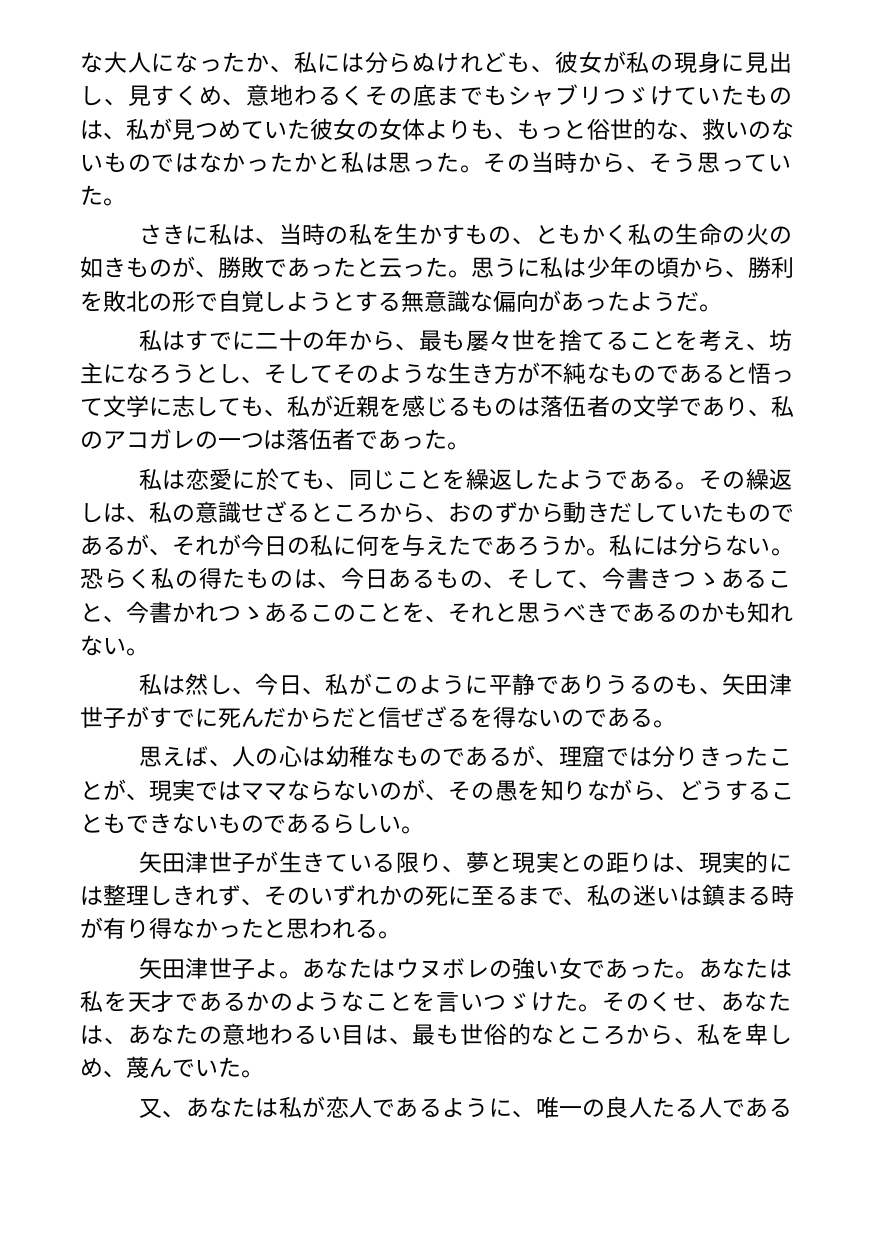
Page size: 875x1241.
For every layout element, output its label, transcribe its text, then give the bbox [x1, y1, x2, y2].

text 私は恋愛に於ても、同じことを繰返したようである。その繰返しは、私の意識せざるところから、おのずから動きだしていたものであるが、それが今日の私に何を与えたであろうか。私には分らない。恐らく私の得たものは、今日あるもの、そして、今書きつゝあること、今書かれつゝあるこのことを、それと思うべきであるのかも知れない。 [80, 462, 794, 661]
text 矢田津世子よ。あなたはウヌボレの強い女であった。あなたは私を天才であるかのようなことを言いつゞけた。そのくせ、あなたは、あなたの意地わるい目は、最も世俗的なところから、私を卑しめ、蔑んでいた。 [80, 951, 794, 1083]
text さきに私は、当時の私を生かすもの、ともかく私の生命の火の如きものが、勝敗であったと云った。思うに私は少年の頃から、勝利を敗北の形で自覚しようとする無意識な偏向があったようだ。 [80, 217, 794, 317]
text 矢田津世子が生きている限り、夢と現実との距りは、現実的には整理しきれず、そのいずれかの死に至るまで、私の迷いは鎮まる時が有り得なかったと思われる。 [80, 845, 794, 944]
text 私は然し、今日、私がこのように平静でありうるのも、矢田津世子がすでに死んだからだと信ぜざるを得ないのである。 [80, 667, 794, 733]
text な大人になったか、私には分らぬけれども、彼女が私の現身に見出し、見すくめ、意地わるくその底までもシャブリつゞけていたものは、私が見つめていた彼女の女体よりも、もっと俗世的な、救いのないものではなかったかと私は思った。その当時から、そう思っていた。 [80, 45, 794, 211]
text 又、あなたは私が恋人であるように、唯一の良人たる人である [80, 1089, 794, 1123]
text 思えば、人の心は幼稚なものであるが、理窟では分りきったことが、現実ではママならないのが、その愚を知りながら、どうすることもできないものであるらしい。 [80, 739, 794, 839]
text 私はすでに二十の年から、最も屡々世を捨てることを考え、坊主になろうとし、そしてそのような生き方が不純なものであると悟って文学に志しても、私が近親を感じるものは落伍者の文学であり、私のアコガレの一つは落伍者であった。 [80, 323, 794, 456]
